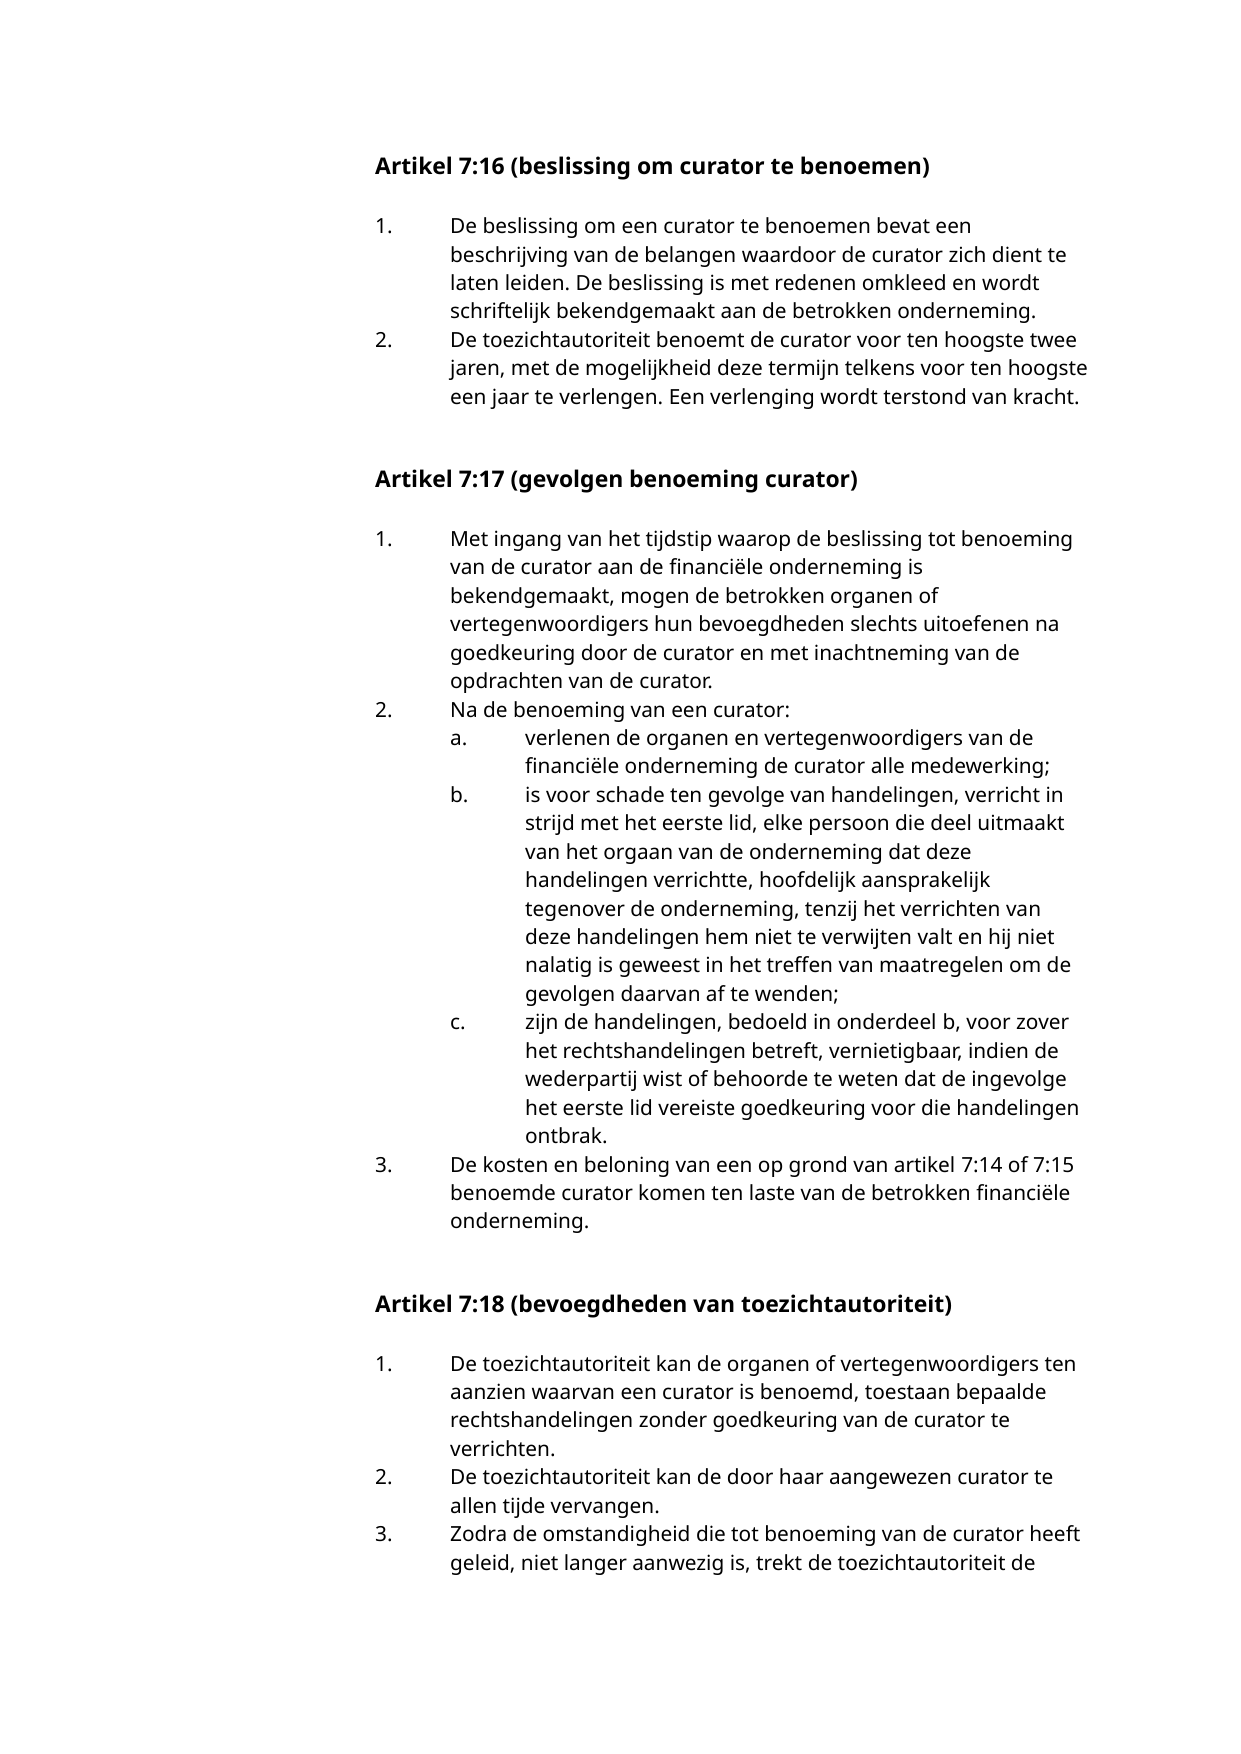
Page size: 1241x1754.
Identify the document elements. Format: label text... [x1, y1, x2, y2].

list De kosten en beloning van een op grond van artikel 7:14 of 7:15 benoemde curator komen ten laste van de betrokken financiële onderneming. [375, 1150, 1090, 1235]
subtitle Artikel 7:16 (beslissing om curator te benoemen) [375, 150, 1090, 181]
list De toezichtautoriteit kan de organen of vertegenwoordigers ten aanzien waarvan een curator is benoemd, toestaan bepaalde rechtshandelingen zonder goedkeuring van de curator te verrichten. [375, 1349, 1090, 1462]
list zijn de handelingen, bedoeld in onderdeel b, voor zover het rechtshandelingen betreft, vernietigbaar, indien de wederpartij wist of behoorde te weten dat de ingevolge het eerste lid vereiste goedkeuring voor die handelingen ontbrak. [450, 1007, 1090, 1150]
list Na de benoeming van een curator: [375, 695, 1090, 723]
list Zodra de omstandigheid die tot benoeming van de curator heeft geleid, niet langer aanwezig is, trekt de toezichtautoriteit de [375, 1519, 1090, 1576]
list De toezichtautoriteit kan de door haar aangewezen curator te allen tijde vervangen. [375, 1462, 1090, 1519]
list is voor schade ten gevolge van handelingen, verricht in strijd met het eerste lid, elke persoon die deel uitmaakt van het orgaan van de onderneming dat deze handelingen verrichtte, hoofdelijk aansprakelijk tegenover de onderneming, tenzij het verrichten van deze handelingen hem niet te verwijten valt en hij niet nalatig is geweest in het treffen van maatregelen om de gevolgen daarvan af te wenden; [450, 780, 1090, 1007]
subtitle Artikel 7:17 (gevolgen benoeming curator) [375, 463, 1090, 494]
list Met ingang van het tijdstip waarop de beslissing tot benoeming van de curator aan de financiële onderneming is bekendgemaakt, mogen de betrokken organen of vertegenwoordigers hun bevoegdheden slechts uitoefenen na goedkeuring door de curator en met inachtneming van de opdrachten van de curator. [375, 524, 1090, 695]
list verlenen de organen en vertegenwoordigers van de financiële onderneming de curator alle medewerking; [450, 723, 1090, 780]
list De toezichtautoriteit benoemt de curator voor ten hoogste twee jaren, met de mogelijkheid deze termijn telkens voor ten hoogste een jaar te verlengen. Een verlenging wordt terstond van kracht. [375, 325, 1090, 410]
subtitle Artikel 7:18 (bevoegdheden van toezichtautoriteit) [375, 1287, 1090, 1319]
list De beslissing om een curator te benoemen bevat een beschrijving van de belangen waardoor de curator zich dient te laten leiden. De beslissing is met redenen omkleed en wordt schriftelijk bekendgemaakt aan de betrokken onderneming. [375, 211, 1090, 325]
